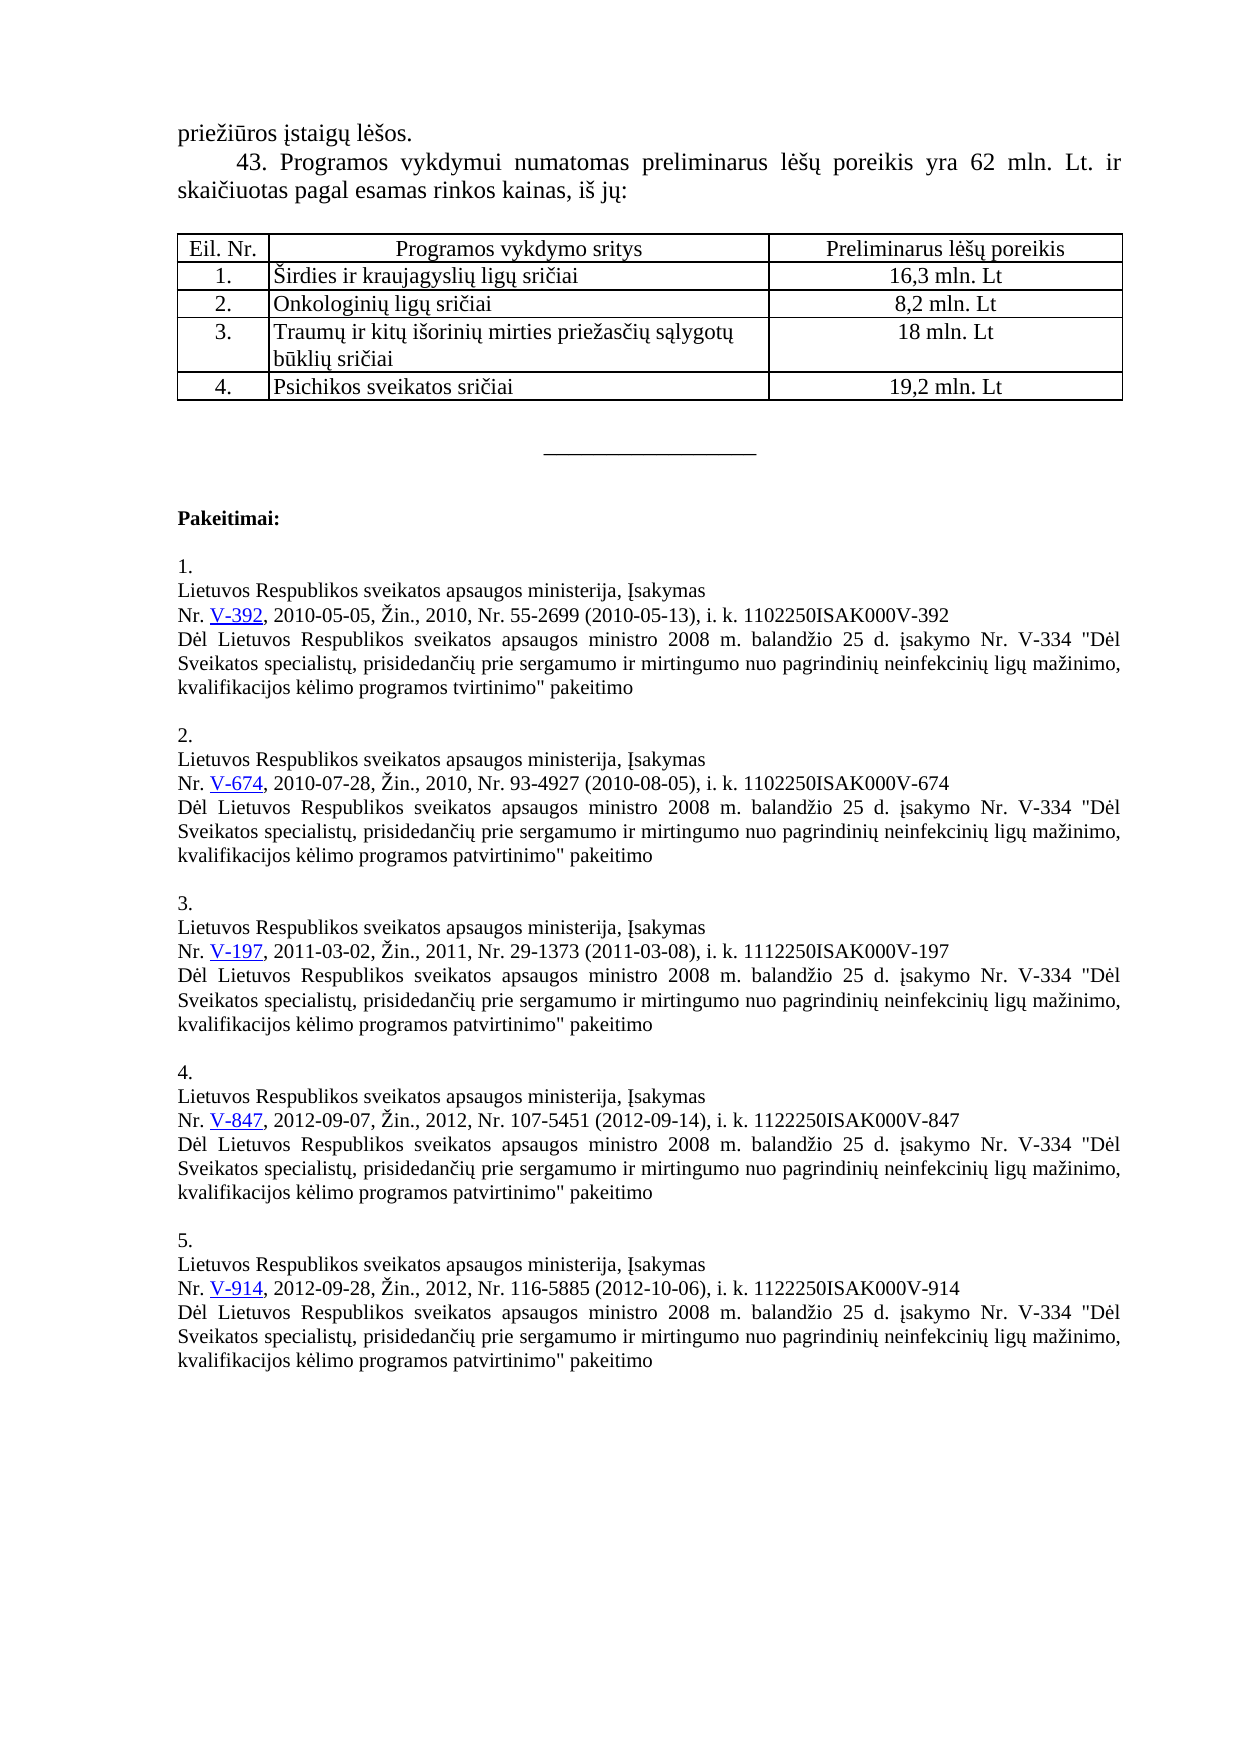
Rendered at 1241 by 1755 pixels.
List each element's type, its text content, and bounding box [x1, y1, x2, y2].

text 4. [177, 1060, 1122, 1084]
text 5. [177, 1228, 1122, 1252]
text Pakeitimai: [177, 506, 1122, 530]
text 2. [177, 723, 1122, 747]
text 43. Programos vykdymui numatomas preliminarus lėšų poreikis yra 62 mln. Lt. ir skaičiuotas pagal esamas rinkos kainas, iš jų: [177, 147, 1122, 204]
text Lietuvos Respublikos sveikatos apsaugos ministerija, Įsakymas [177, 1252, 1122, 1276]
text Nr. V-197, 2011-03-02, Žin., 2011, Nr. 29-1373 (2011-03-08), i. k. 1112250ISAK000V-197 [177, 939, 1122, 963]
text Lietuvos Respublikos sveikatos apsaugos ministerija, Įsakymas [177, 578, 1122, 602]
text 3. [177, 891, 1122, 915]
table_cell 18 mln. Lt [770, 318, 1122, 371]
text Dėl Lietuvos Respublikos sveikatos apsaugos ministro 2008 m. balandžio 25 d. įsakymo Nr. V-334 "Dėl Sveikatos specialistų, prisidedančių prie sergamumo ir mirtingumo nuo pagrindinių neinfekcinių ligų mažinimo, kvalifikacijos kėlimo programos patvirtinimo" pakeitimo [177, 963, 1122, 1036]
text Dėl Lietuvos Respublikos sveikatos apsaugos ministro 2008 m. balandžio 25 d. įsakymo Nr. V-334 "Dėl Sveikatos specialistų, prisidedančių prie sergamumo ir mirtingumo nuo pagrindinių neinfekcinių ligų mažinimo, kvalifikacijos kėlimo programos patvirtinimo" pakeitimo [177, 1132, 1122, 1204]
text Lietuvos Respublikos sveikatos apsaugos ministerija, Įsakymas [177, 915, 1122, 939]
table_cell 3. [178, 318, 268, 371]
text Lietuvos Respublikos sveikatos apsaugos ministerija, Įsakymas [177, 1084, 1122, 1108]
text Dėl Lietuvos Respublikos sveikatos apsaugos ministro 2008 m. balandžio 25 d. įsakymo Nr. V-334 "Dėl Sveikatos specialistų, prisidedančių prie sergamumo ir mirtingumo nuo pagrindinių neinfekcinių ligų mažinimo, kvalifikacijos kėlimo programos patvirtinimo" pakeitimo [177, 795, 1122, 867]
text _________________ [177, 429, 1122, 458]
text Dėl Lietuvos Respublikos sveikatos apsaugos ministro 2008 m. balandžio 25 d. įsakymo Nr. V-334 "Dėl Sveikatos specialistų, prisidedančių prie sergamumo ir mirtingumo nuo pagrindinių neinfekcinių ligų mažinimo, kvalifikacijos kėlimo programos patvirtinimo" pakeitimo [177, 1300, 1122, 1372]
text Nr. V-914, 2012-09-28, Žin., 2012, Nr. 116-5885 (2012-10-06), i. k. 1122250ISAK000V-914 [177, 1276, 1122, 1300]
text Lietuvos Respublikos sveikatos apsaugos ministerija, Įsakymas [177, 747, 1122, 771]
text priežiūros įstaigų lėšos. [177, 118, 1122, 147]
text Nr. V-674, 2010-07-28, Žin., 2010, Nr. 93-4927 (2010-08-05), i. k. 1102250ISAK000V-674 [177, 771, 1122, 795]
text Dėl Lietuvos Respublikos sveikatos apsaugos ministro 2008 m. balandžio 25 d. įsakymo Nr. V-334 "Dėl Sveikatos specialistų, prisidedančių prie sergamumo ir mirtingumo nuo pagrindinių neinfekcinių ligų mažinimo, kvalifikacijos kėlimo programos tvirtinimo" pakeitimo [177, 627, 1122, 699]
text Nr. V-847, 2012-09-07, Žin., 2012, Nr. 107-5451 (2012-09-14), i. k. 1122250ISAK000V-847 [177, 1108, 1122, 1132]
text Nr. V-392, 2010-05-05, Žin., 2010, Nr. 55-2699 (2010-05-13), i. k. 1102250ISAK000V-392 [177, 602, 1122, 627]
text 1. [177, 554, 1122, 578]
